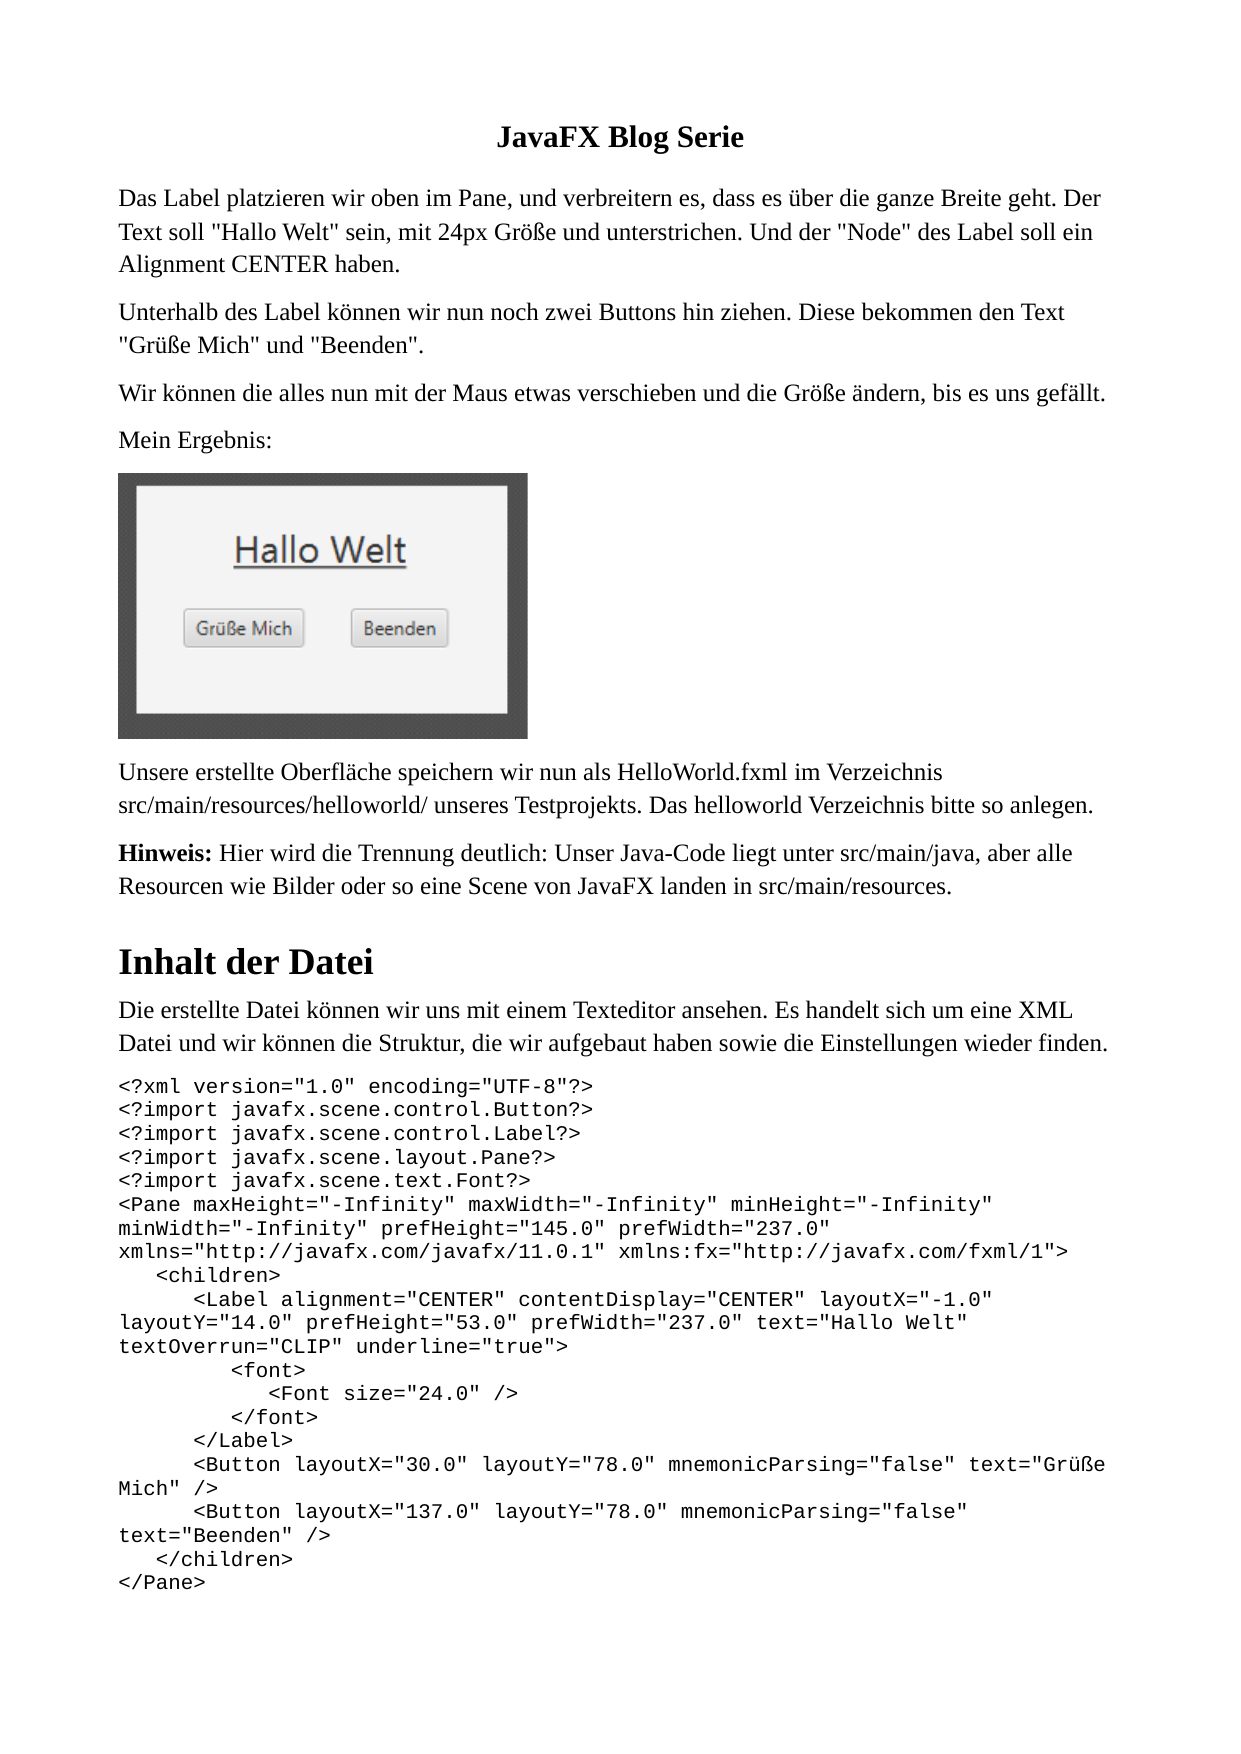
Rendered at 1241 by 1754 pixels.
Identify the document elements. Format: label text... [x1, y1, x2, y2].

picture [118, 473, 528, 739]
text Die erstellte Datei können wir uns mit einem Texteditor ansehen. Es handelt sich um eine XML Datei und wir können die Struktur, die wir aufgebaut haben sowie die Einstellungen wieder finden. [118, 995, 1122, 1057]
text <font> [118, 1359, 1122, 1383]
text <?import javafx.scene.control.Button?> [118, 1099, 1122, 1123]
text <?xml version="1.0" encoding="UTF-8"?> [118, 1076, 1122, 1099]
subtitle Inhalt der Datei [118, 939, 1122, 983]
text <Font size="24.0" /> [118, 1383, 1122, 1407]
text <?import javafx.scene.layout.Pane?> [118, 1147, 1122, 1170]
text Hinweis: Hier wird die Trennung deutlich: Unser Java-Code liegt unter src/main/java, aber alle Resourcen wie Bilder oder so eine Scene von JavaFX landen in src/main/resources. [118, 838, 1122, 900]
text </Pane> [118, 1572, 1122, 1596]
text <Label alignment="CENTER" contentDisplay="CENTER" layoutX="-1.0" layoutY="14.0" prefHeight="53.0" prefWidth="237.0" text="Hallo Welt" textOverrun="CLIP" underline="true"> [118, 1289, 1122, 1359]
text Unsere erstellte Oberfläche speichern wir nun als HelloWorld.fxml im Verzeichnis src/main/resources/helloworld/ unseres Testprojekts. Das helloworld Verzeichnis bitte so anlegen. [118, 757, 1122, 819]
text <?import javafx.scene.control.Label?> [118, 1123, 1122, 1147]
text </children> [118, 1549, 1122, 1572]
text <Button layoutX="30.0" layoutY="78.0" mnemonicParsing="false" text="Grüße Mich" /> [118, 1454, 1122, 1501]
text </font> [118, 1407, 1122, 1431]
text <Pane maxHeight="-Infinity" maxWidth="-Infinity" minHeight="-Infinity" minWidth="-Infinity" prefHeight="145.0" prefWidth="237.0" xmlns="http://javafx.com/javafx/11.0.1" xmlns:fx="http://javafx.com/fxml/1"> [118, 1194, 1122, 1265]
text <Button layoutX="137.0" layoutY="78.0" mnemonicParsing="false" text="Beenden" /> [118, 1501, 1122, 1549]
text </Label> [118, 1431, 1122, 1454]
text Mein Ergebnis: [118, 425, 1122, 454]
text Das Label platzieren wir oben im Pane, und verbreitern es, dass es über die ganze Breite geht. Der Text soll "Hallo Welt" sein, mit 24px Größe und unterstrichen. Und der "Node" des Label soll ein Alignment CENTER haben. [118, 183, 1122, 278]
text <children> [118, 1265, 1122, 1289]
text <?import javafx.scene.text.Font?> [118, 1170, 1122, 1194]
text Wir können die alles nun mit der Maus etwas verschieben und die Größe ändern, bis es uns gefällt. [118, 378, 1122, 407]
text Unterhalb des Label können wir nun noch zwei Buttons hin ziehen. Diese bekommen den Text "Grüße Mich" und "Beenden". [118, 297, 1122, 359]
